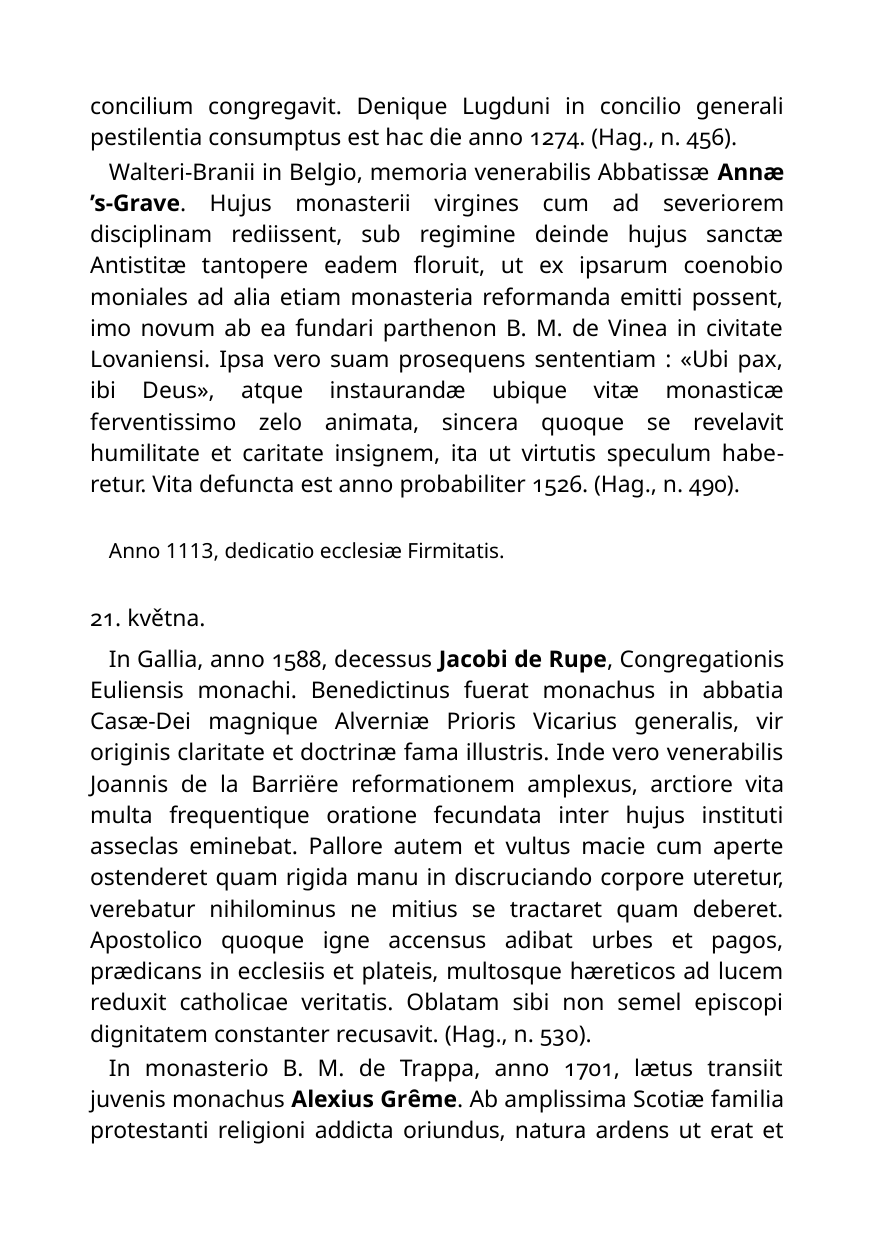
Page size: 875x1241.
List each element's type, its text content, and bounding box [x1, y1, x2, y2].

text Anno 1113, dedicatio ecclesiæ Firmitatis. [90, 537, 784, 565]
text In Gallia, anno 1588, decessus Jacobi de Rupe, Congre­gationis Euliensis monachi. Benedictinus fuerat monachus in abbatia Casæ-Dei magnique Alverniæ Prioris Vicarius generalis, vir originis claritate et doctrinæ fama illustris. Inde vero venerabilis Joannis de la Barriëre reformationem am­plexus, arctiore vita multa frequentique oratione fecundata inter hujus instituti asseclas eminebat. Pallore autem et vultus macie cum aperte ostenderet quam rigida manu in discru­ciando corpore uteretur, verebatur nihilominus ne mitius se tractaret quam deberet. Apostolico quoque igne accensus adibat urbes et pagos, prædicans in ecclesiis et plateis, multosque hæreticos ad lucem reduxit catholicae veritatis. Oblatam sibi non semel episcopi dignitatem constanter recusavit. (Hag., n. 53o). [90, 642, 784, 1049]
text 21. května. [90, 602, 784, 633]
text Walteri-Branii in Belgio, memoria venerabilis Abbatissæ Annæ ’s-Grave. Hujus monasterii virgines cum ad severio­rem disciplinam rediissent, sub regimine deinde hujus sanctæ Antistitæ tantopere eadem floruit, ut ex ipsarum coenobio moniales ad alia etiam monasteria reformanda emitti possent, imo novum ab ea fundari parthenon B. M. de Vinea in civitate Lovaniensi. Ipsa vero suam prosequens sententiam : «Ubi pax, ibi Deus», atque instaurandæ ubique vitæ monasticæ ferventissimo zelo animata, sincera quoque se revelavit humilitate et caritate insignem, ita ut virtutis speculum habe­retur. Vita defuncta est anno probabiliter 1526. (Hag., n. 490). [90, 156, 784, 499]
text concilium congregavit. Denique Lugduni in concilio generali pestilentia consumptus est hac die anno 1274. (Hag., n. 456). [90, 90, 784, 152]
text In monasterio B. M. de Trappa, anno 1701, lætus transiit juvenis monachus Alexius Grȇme. Ab amplissima Scotiæ fami­lia protestanti religioni addicta oriundus, natura ardens ut erat et [90, 1052, 784, 1146]
